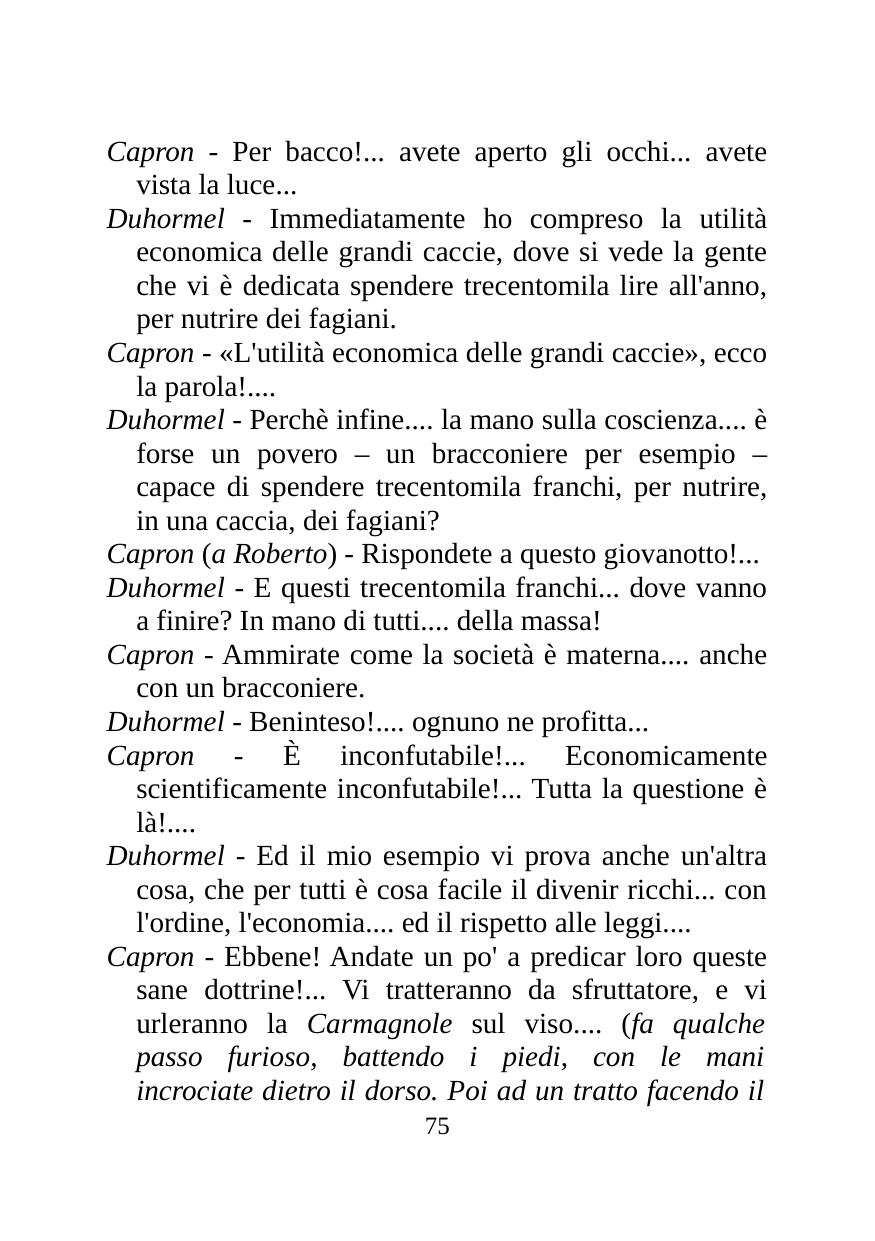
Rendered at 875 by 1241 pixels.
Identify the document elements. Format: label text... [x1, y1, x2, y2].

text Duhormel - Perchè infine.... la mano sulla coscienza.... è forse un povero – un bracconiere per esempio – capace di spendere trecentomila franchi, per nutrire, in una caccia, dei fagiani? [106, 402, 768, 536]
text Capron - «L'utilità economica delle grandi caccie», ecco la parola!.... [106, 335, 768, 402]
text Capron - È inconfutabile!... Economicamente scientificamente inconfutabile!... Tutta la questione è là!.... [106, 738, 768, 838]
text Capron (a Roberto) - Rispondete a questo giovanotto!... [106, 536, 768, 570]
text Duhormel - Beninteso!.... ognuno ne profitta... [106, 704, 768, 738]
text Duhormel - Ed il mio esempio vi prova anche un'altra cosa, che per tutti è cosa facile il divenir ricchi... con l'ordine, l'economia.... ed il rispetto alle leggi.... [106, 838, 768, 939]
text Capron - Ammirate come la società è materna.... anche con un bracconiere. [106, 637, 768, 704]
text Capron - Ebbene! Andate un po' a predicar loro queste sane dottrine!... Vi tratteranno da sfruttatore, e vi urleranno la Carmagnole sul viso.... (fa qualche passo furioso, battendo i piedi, con le mani incrociate dietro il dorso. Poi ad un tratto facendo il [106, 939, 768, 1107]
text Duhormel - E questi trecentomila franchi... dove vanno a finire? In mano di tutti.... della massa! [106, 570, 768, 637]
text Capron - Per bacco!... avete aperto gli occhi... avete vista la luce... [106, 134, 768, 201]
text Duhormel - Immediatamente ho compreso la utilità economica delle grandi caccie, dove si vede la gente che vi è dedicata spendere trecentomila lire all'anno, per nutrire dei fagiani. [106, 201, 768, 335]
